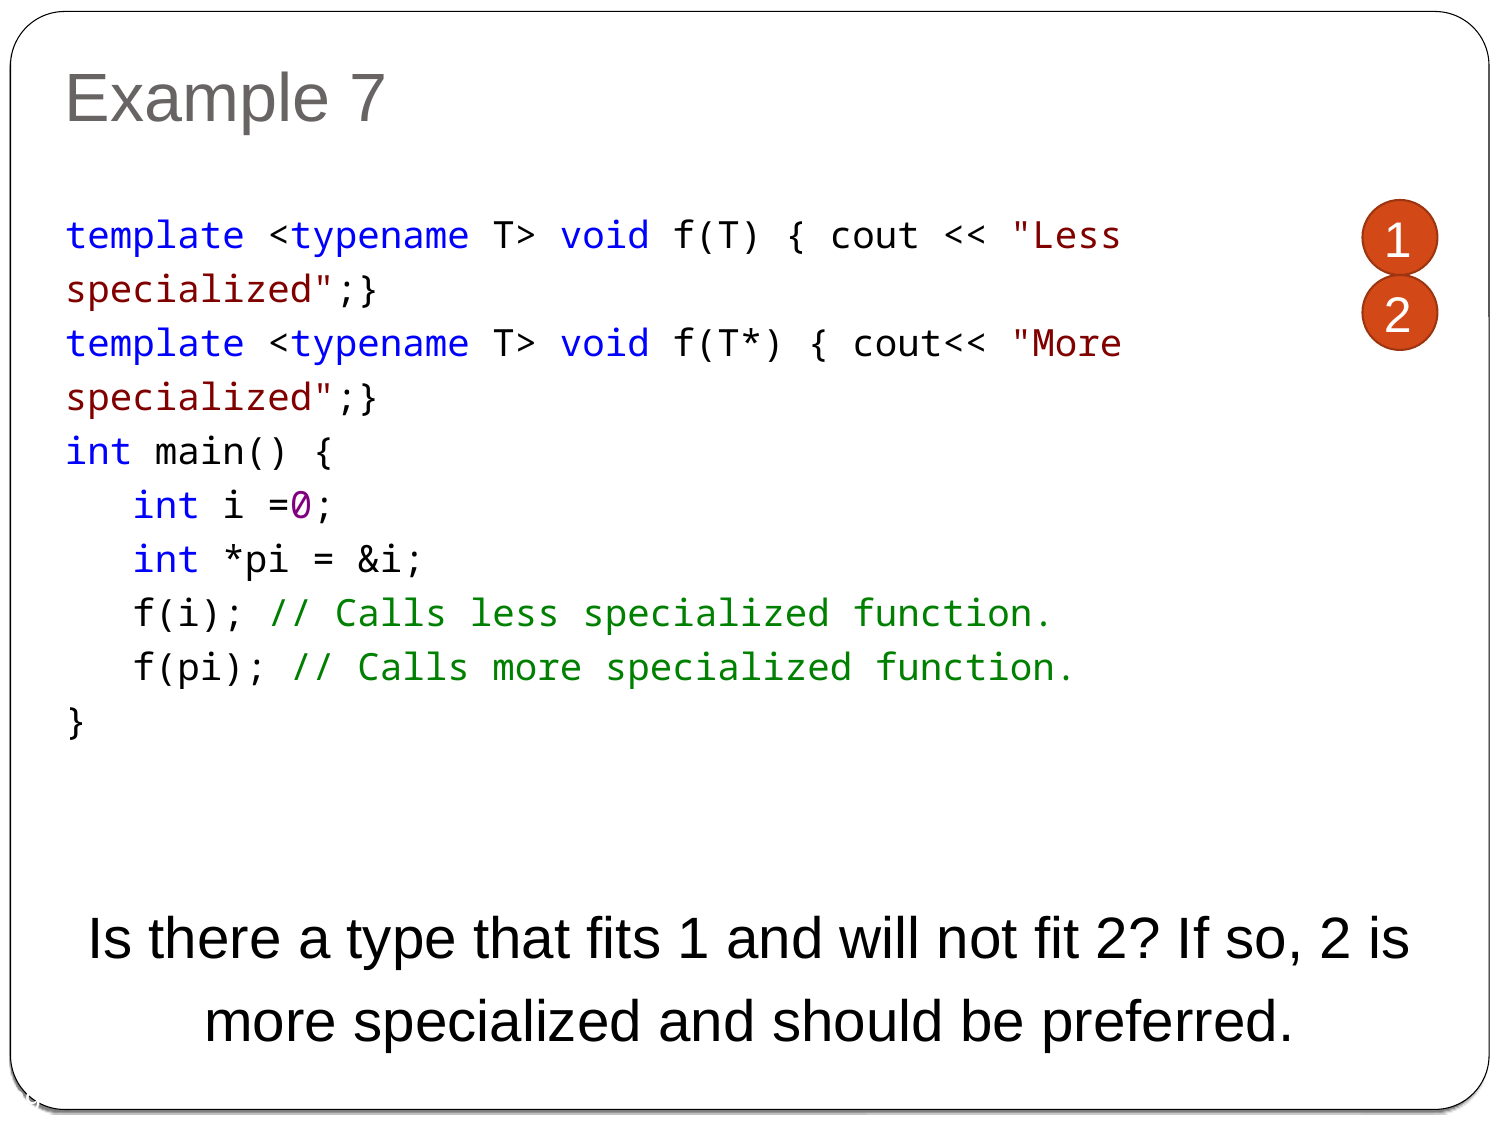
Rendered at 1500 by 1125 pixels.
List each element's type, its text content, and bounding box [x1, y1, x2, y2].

list template <typename T> void f(T) { cout << "Less specialized";} template <typename T> void f(T*) { cout<< "More specialized";} int main() { int i =0; int *pi = &i; f(i); // Calls less specialized function. f(pi); // Calls more specialized function. } Is there a type that fits 1 and will not fit 2? If so, 2 is more specialized and should be preferred. [50, 150, 1450, 1075]
text_box 2 [1362, 274, 1438, 350]
title Example 7 [50, 45, 1450, 150]
text_box 1 [1362, 199, 1438, 275]
slide_number [0, 1074, 50, 1125]
